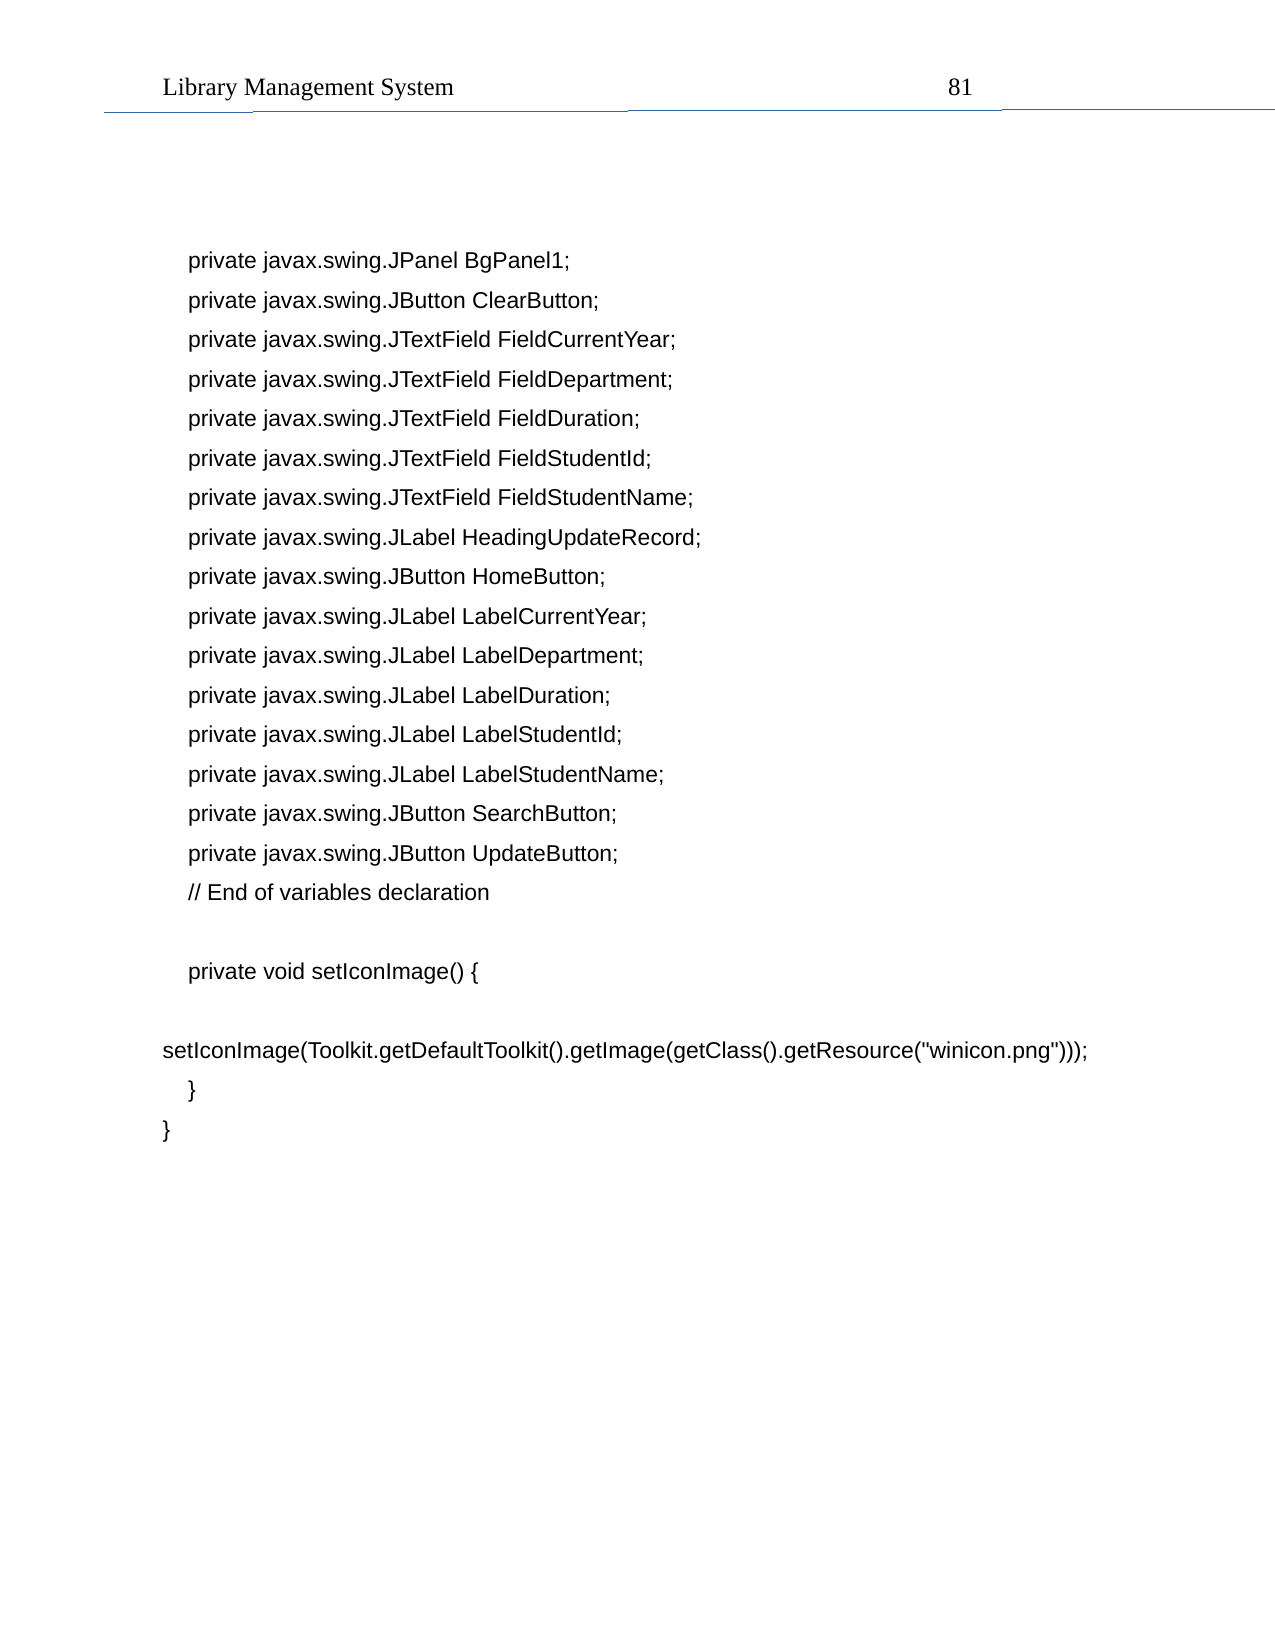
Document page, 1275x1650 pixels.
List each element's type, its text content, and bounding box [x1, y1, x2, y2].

text private javax.swing.JTextField FieldDepartment; [162, 366, 1119, 392]
text private javax.swing.JLabel LabelStudentName; [162, 761, 1119, 787]
text private javax.swing.JButton HomeButton; [162, 563, 1119, 589]
text private javax.swing.JLabel LabelCurrentYear; [162, 603, 1119, 629]
text } [162, 1076, 1119, 1103]
text // End of variables declaration [162, 879, 1119, 905]
text private javax.swing.JTextField FieldDuration; [162, 405, 1119, 432]
text private javax.swing.JLabel LabelDuration; [162, 682, 1119, 708]
text private javax.swing.JButton ClearButton; [162, 287, 1119, 313]
text } [162, 1116, 1119, 1142]
text setIconImage(Toolkit.getDefaultToolkit().getImage(getClass().getResource("winicon.png"))); [162, 997, 1119, 1063]
text private javax.swing.JTextField FieldCurrentYear; [162, 326, 1119, 353]
text private javax.swing.JTextField FieldStudentName; [162, 484, 1119, 511]
text private javax.swing.JLabel LabelStudentId; [162, 721, 1119, 747]
text private javax.swing.JButton SearchButton; [162, 800, 1119, 826]
text private javax.swing.JLabel HeadingUpdateRecord; [162, 524, 1119, 550]
text private void setIconImage() { [162, 958, 1119, 984]
text private javax.swing.JTextField FieldStudentId; [162, 445, 1119, 471]
text private javax.swing.JLabel LabelDepartment; [162, 642, 1119, 668]
text private javax.swing.JButton UpdateButton; [162, 839, 1119, 866]
text private javax.swing.JPanel BgPanel1; [162, 247, 1119, 274]
